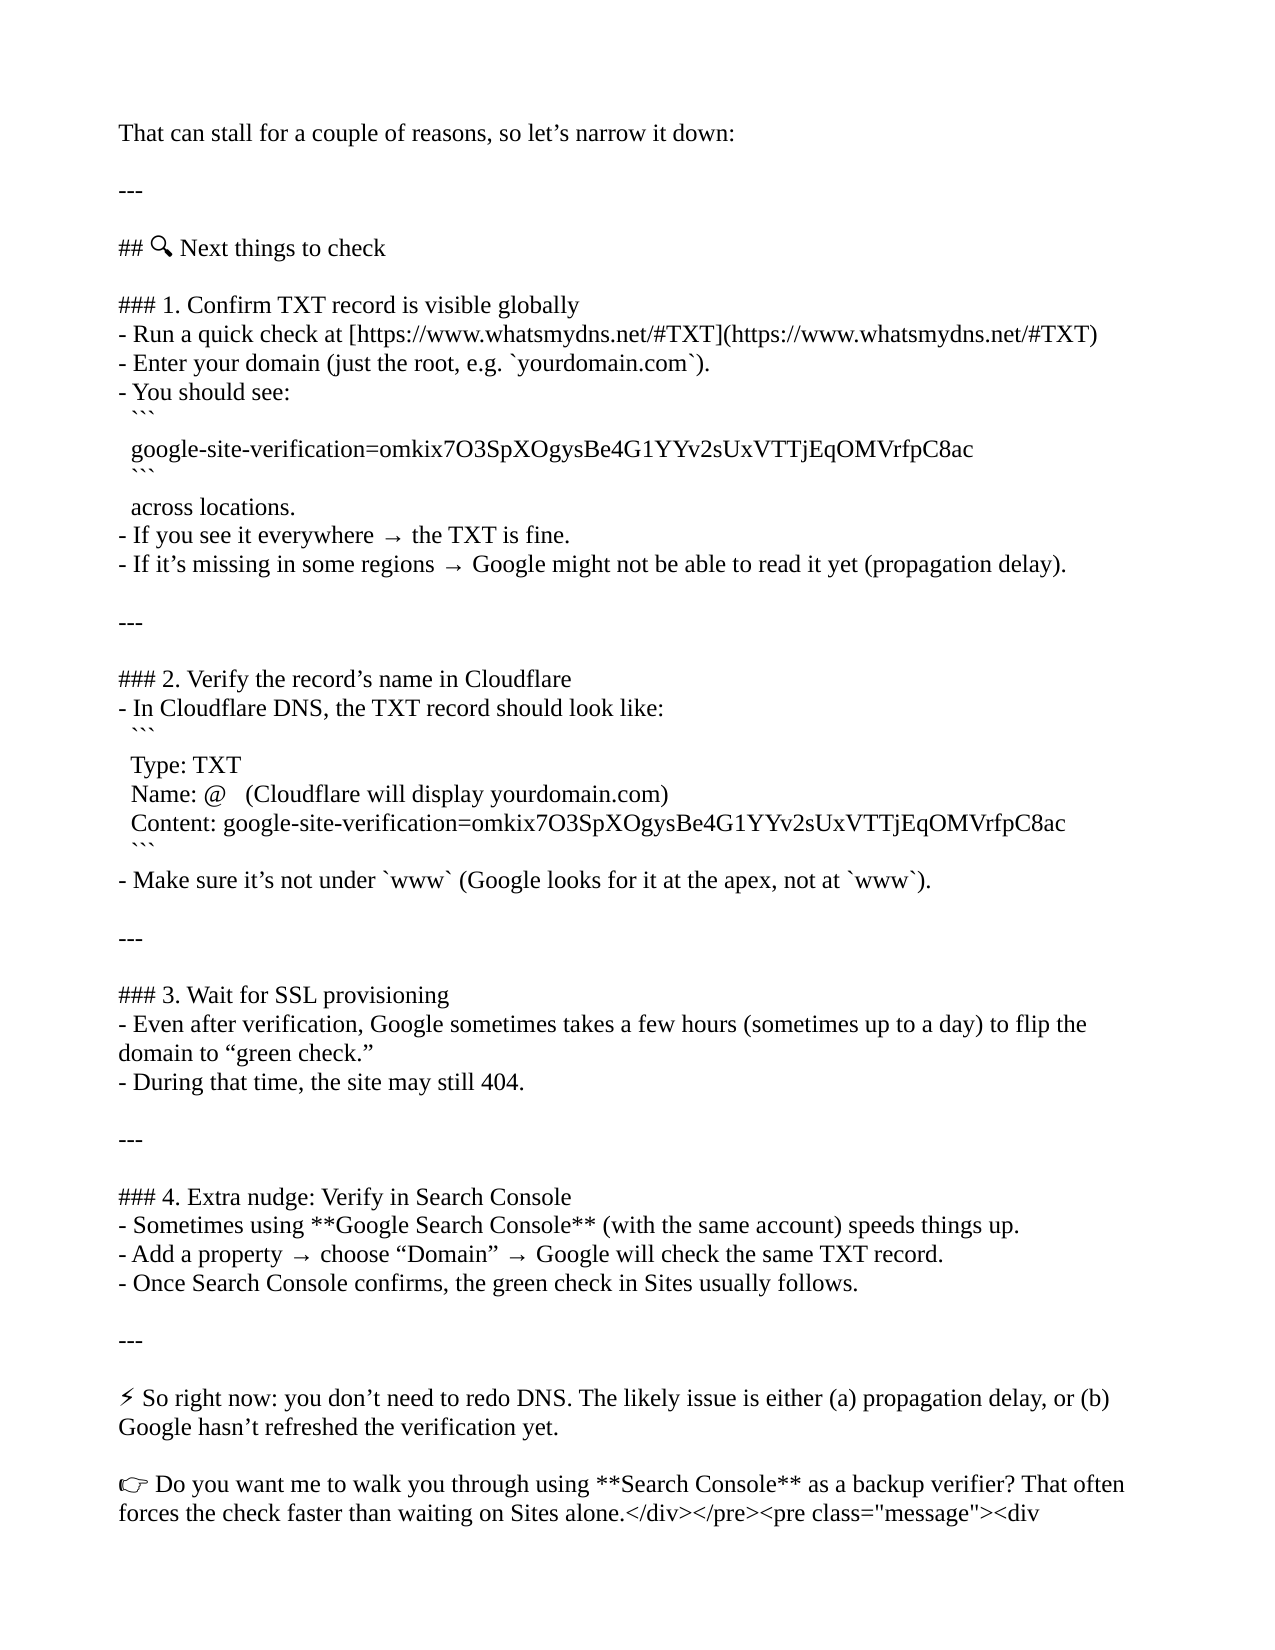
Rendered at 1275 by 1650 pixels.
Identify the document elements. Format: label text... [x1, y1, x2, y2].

text - You should see: [118, 377, 1157, 406]
text - Make sure it’s not under `www` (Google looks for it at the apex, not at `www`). [118, 866, 1157, 894]
text 👉 Do you want me to walk you through using **Search Console** as a backup verifier? That often forces the check faster than waiting on Sites alone.</div></pre><pre class="message"><div [118, 1469, 1157, 1527]
text ``` [118, 722, 1157, 751]
text - If it’s missing in some regions → Google might not be able to read it yet (propagation delay). [118, 549, 1157, 578]
text - Sometimes using **Google Search Console** (with the same account) speeds things up. [118, 1211, 1157, 1239]
text across locations. [118, 492, 1157, 521]
text ``` [118, 406, 1157, 434]
text - Run a quick check at [https://www.whatsmydns.net/#TXT](https://www.whatsmydns.net/#TXT) [118, 319, 1157, 348]
text Name: @ (Cloudflare will display yourdomain.com) [118, 779, 1157, 808]
text --- [118, 1124, 1157, 1153]
text - During that time, the site may still 404. [118, 1067, 1157, 1096]
text ### 1. Confirm TXT record is visible globally [118, 291, 1157, 319]
text - Once Search Console confirms, the green check in Sites usually follows. [118, 1268, 1157, 1297]
text - In Cloudflare DNS, the TXT record should look like: [118, 693, 1157, 722]
text --- [118, 1326, 1157, 1354]
text - Add a property → choose “Domain” → Google will check the same TXT record. [118, 1239, 1157, 1268]
text ``` [118, 463, 1157, 492]
text --- [118, 176, 1157, 204]
text - Even after verification, Google sometimes takes a few hours (sometimes up to a day) to flip the domain to “green check.” [118, 1009, 1157, 1067]
text That can stall for a couple of reasons, so let’s narrow it down: [118, 118, 1157, 147]
text Content: google-site-verification=omkix7O3SpXOgysBe4G1YYv2sUxVTTjEqOMVrfpC8ac [118, 808, 1157, 837]
text ### 3. Wait for SSL provisioning [118, 981, 1157, 1009]
text ### 2. Verify the record’s name in Cloudflare [118, 664, 1157, 693]
text ⚡ So right now: you don’t need to redo DNS. The likely issue is either (a) propagation delay, or (b) Google hasn’t refreshed the verification yet. [118, 1383, 1157, 1441]
text --- [118, 607, 1157, 636]
text ``` [118, 837, 1157, 866]
text Type: TXT [118, 751, 1157, 779]
text - Enter your domain (just the root, e.g. `yourdomain.com`). [118, 348, 1157, 377]
text ### 4. Extra nudge: Verify in Search Console [118, 1182, 1157, 1211]
text ## 🔍 Next things to check [118, 233, 1157, 262]
text --- [118, 923, 1157, 952]
text google-site-verification=omkix7O3SpXOgysBe4G1YYv2sUxVTTjEqOMVrfpC8ac [118, 434, 1157, 463]
text - If you see it everywhere → the TXT is fine. [118, 521, 1157, 549]
